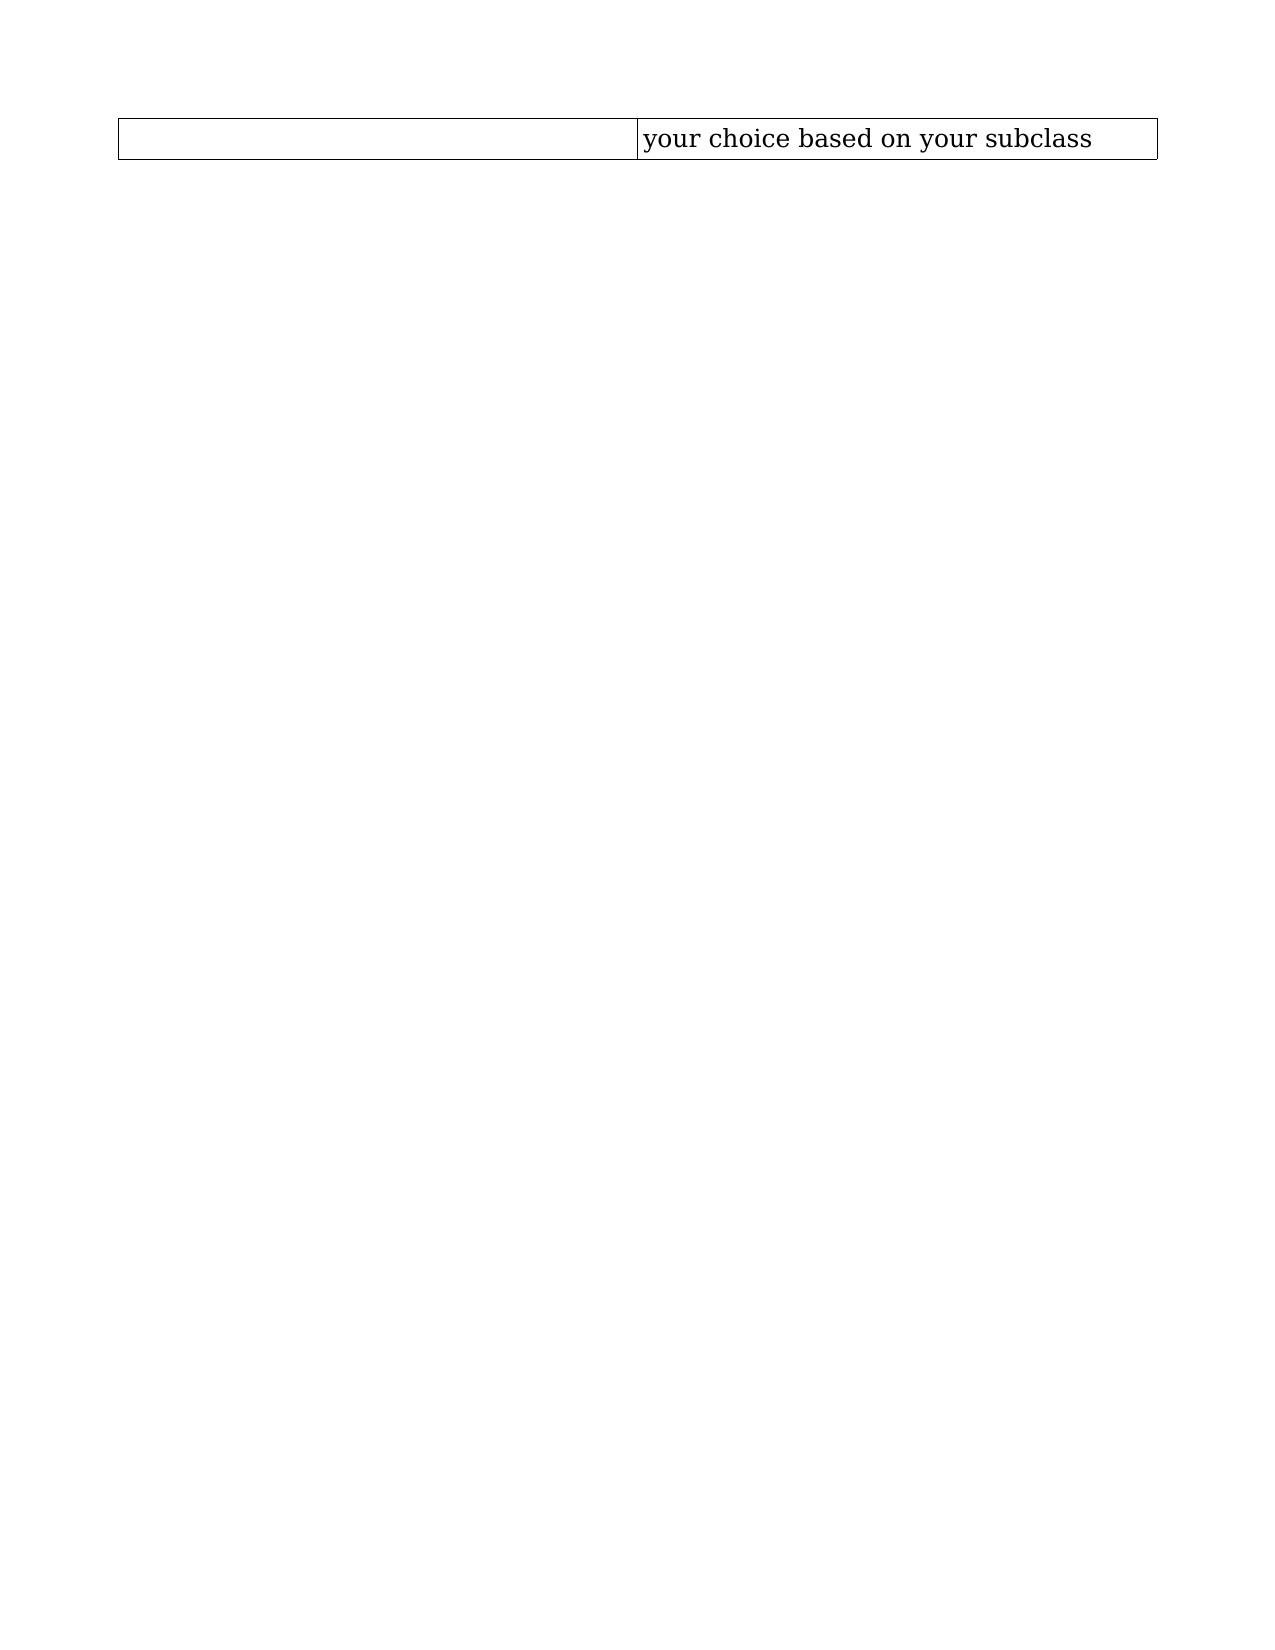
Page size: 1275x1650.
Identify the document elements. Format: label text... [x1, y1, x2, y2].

table_cell your choice based on your subclass [638, 119, 1157, 159]
table_cell [119, 119, 637, 159]
